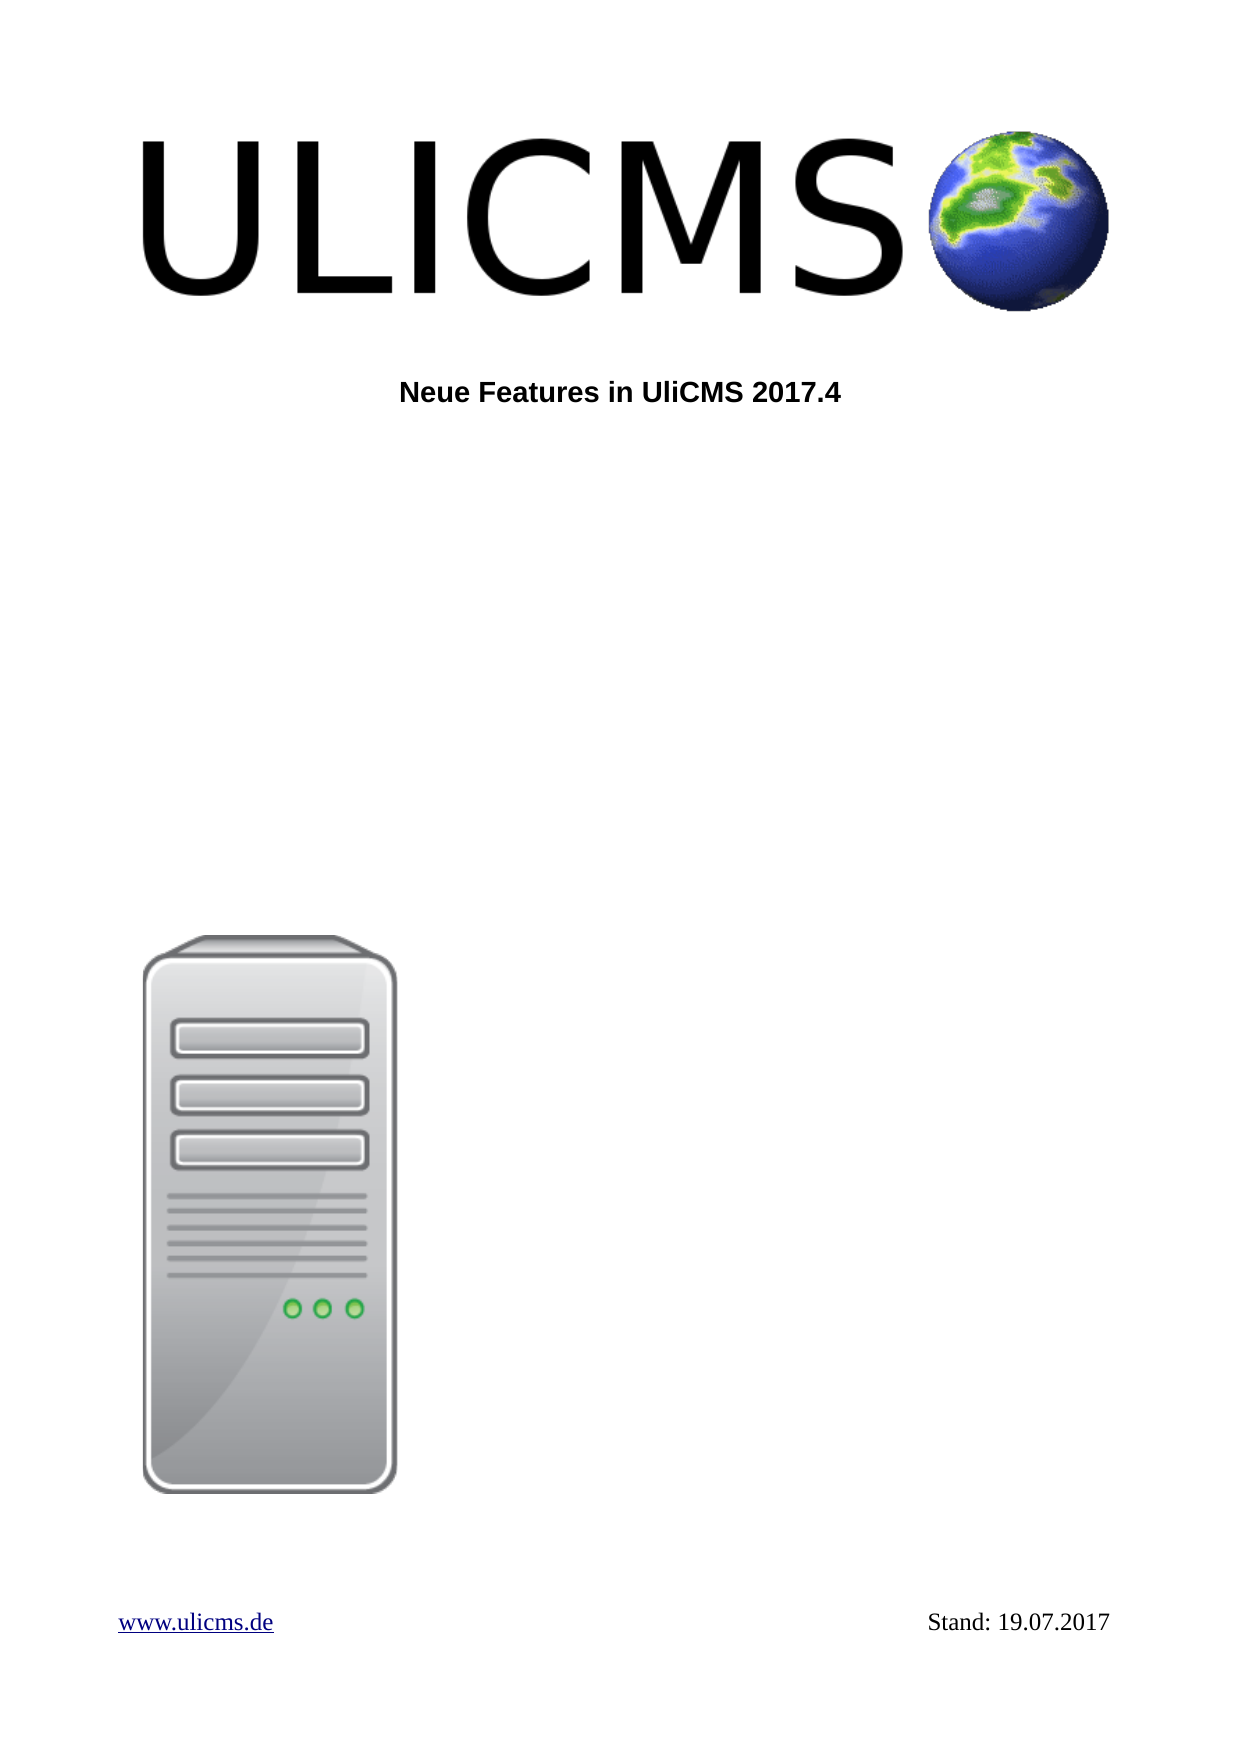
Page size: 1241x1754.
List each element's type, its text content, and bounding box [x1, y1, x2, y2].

picture [142, 935, 398, 1494]
subtitle Neue Features in UliCMS 2017.4 [118, 375, 1122, 408]
picture [115, 118, 1117, 321]
